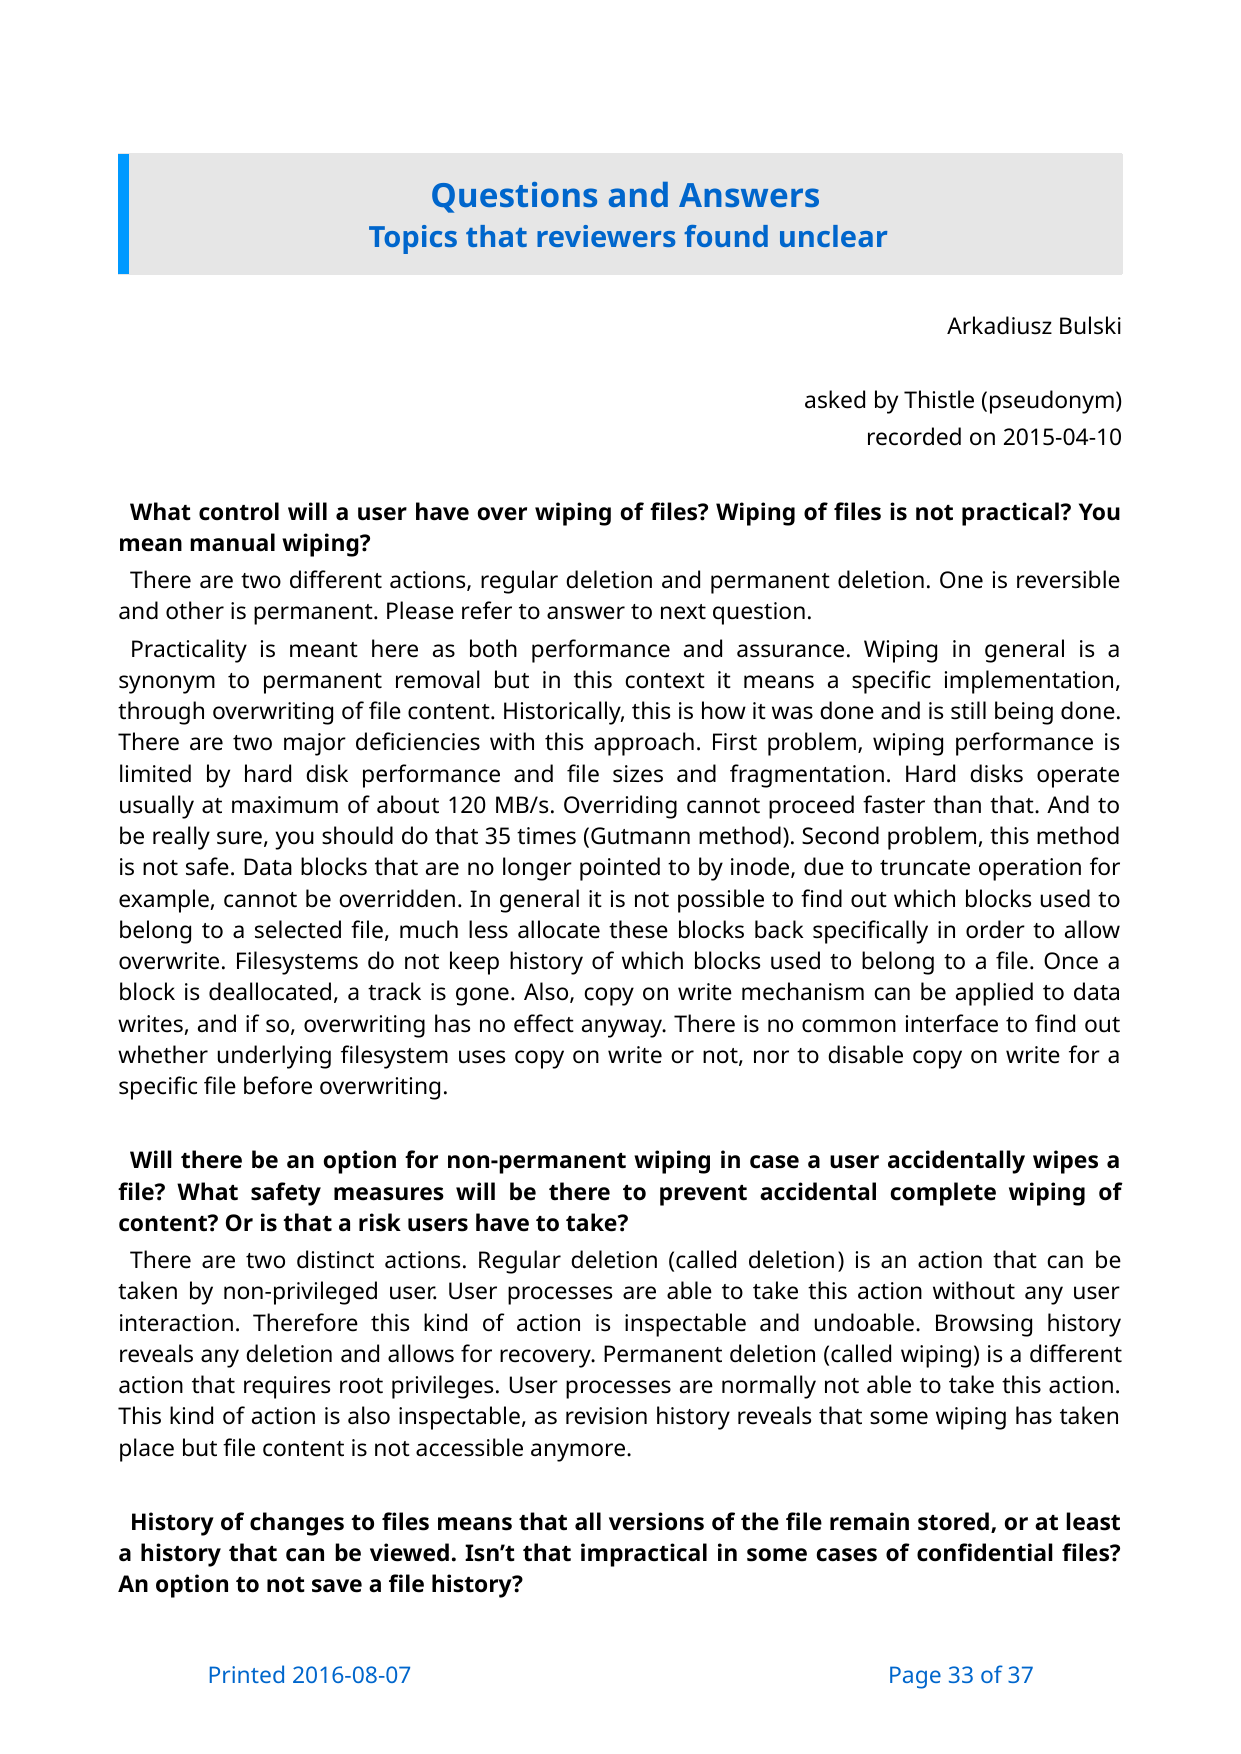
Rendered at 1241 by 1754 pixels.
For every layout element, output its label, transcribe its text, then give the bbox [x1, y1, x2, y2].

subtitle Questions and Answers Topics that reviewers found unclear [129, 155, 1122, 274]
text Arkadiusz Bulski [118, 310, 1122, 341]
text There are two distinct actions. Regular deletion (called deletion) is an action that can be taken by non-privileged user. User processes are able to take this action without any user interaction. Therefore this kind of action is inspectable and undoable. Browsing history reveals any deletion and allows for recovery. Permanent deletion (called wiping) is a different action that requires root privileges. User processes are normally not able to take this action. This kind of action is also inspectable, as revision history reveals that some wiping has taken place but file content is not accessible anymore. [118, 1244, 1122, 1463]
text Will there be an option for non-permanent wiping in case a user accidentally wipes a file? What safety measures will be there to prevent accidental complete wiping of content? Or is that a risk users have to take? [118, 1144, 1122, 1238]
text asked by Thistle (pseudonym) [118, 384, 1122, 415]
text History of changes to files means that all versions of the file remain stored, or at least a history that can be viewed. Isn’t that impractical in some cases of confidential files? An option to not save a file history? [118, 1506, 1122, 1600]
text Practicality is meant here as both performance and assurance. Wiping in general is a synonym to permanent removal but in this context it means a specific implementation, through overwriting of file content. Historically, this is how it was done and is still being done. There are two major deficiencies with this approach. First problem, wiping performance is limited by hard disk performance and file sizes and fragmentation. Hard disks operate usually at maximum of about 120 MB/s. Overriding cannot proceed faster than that. And to be really sure, you should do that 35 times (Gutmann method). Second problem, this method is not safe. Data blocks that are no longer pointed to by inode, due to truncate operation for example, cannot be overridden. In general it is not possible to find out which blocks used to belong to a selected file, much less allocate these blocks back specifically in order to allow overwrite. Filesystems do not keep history of which blocks used to belong to a file. Once a block is deallocated, a track is gone. Also, copy on write mechanism can be applied to data writes, and if so, overwriting has no effect anyway. There is no common interface to find out whether underlying filesystem uses copy on write or not, nor to disable copy on write for a specific file before overwriting. [118, 632, 1122, 1101]
text What control will a user have over wiping of files? Wiping of files is not practical? You mean manual wiping? [118, 496, 1122, 558]
text There are two different actions, regular deletion and permanent deletion. One is reversible and other is permanent. Please refer to answer to next question. [118, 564, 1122, 627]
text recorded on 2015-04-10 [118, 421, 1122, 452]
